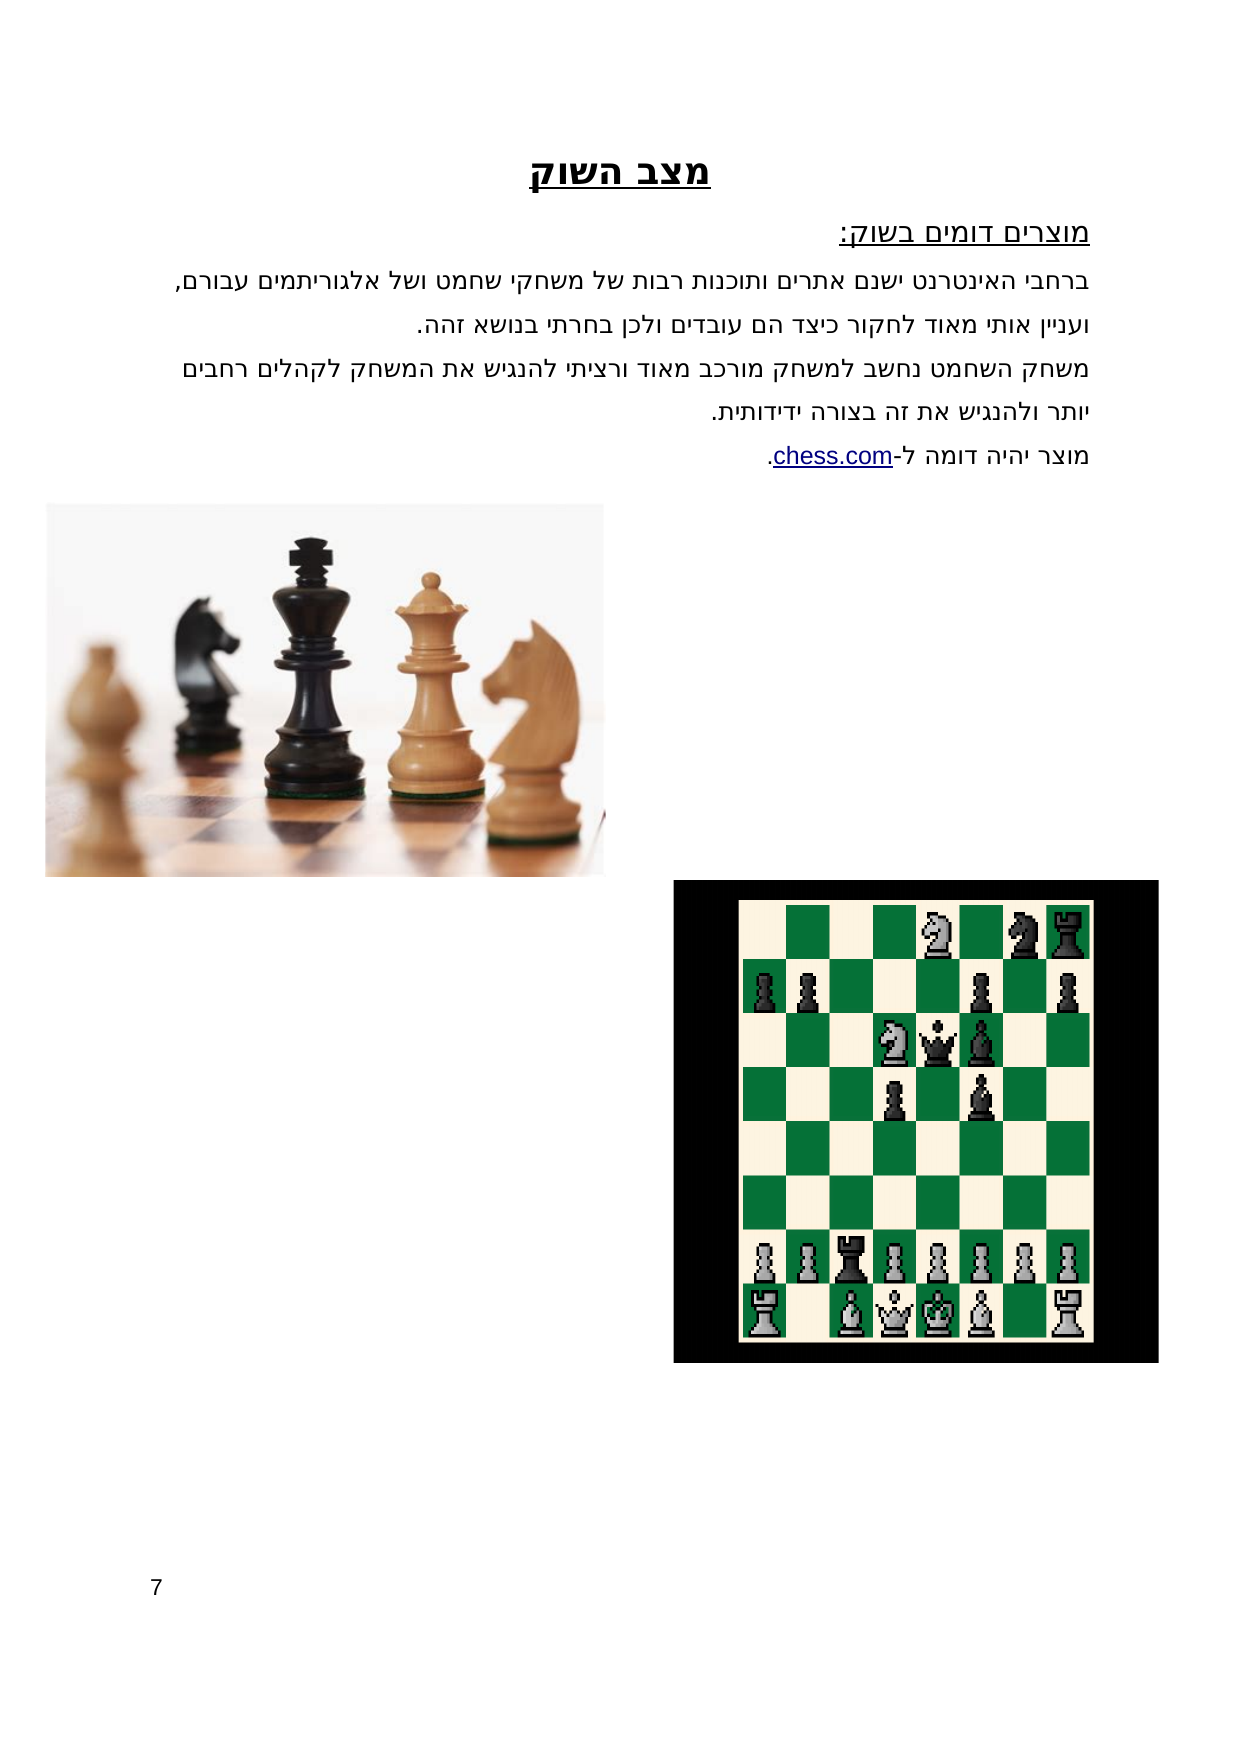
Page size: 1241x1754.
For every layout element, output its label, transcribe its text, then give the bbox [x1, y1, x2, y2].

picture [673, 880, 1159, 1363]
text מצב השוק [150, 150, 1090, 194]
text מוצר יהיה דומה ל-chess.com. [150, 441, 1090, 471]
text מוצרים דומים בשוק: [150, 215, 1090, 249]
picture [45, 502, 606, 877]
text משחק השחמט נחשב למשחק מורכב מאוד ורציתי להנגיש את המשחק לקהלים רחבים יותר ולהנגיש את זה בצורה ידידותית. [150, 354, 1090, 427]
text ברחבי האינטרנט ישנם אתרים ותוכנות רבות של משחקי שחמט ושל אלגוריתמים עבורם, ועניין אותי מאוד לחקור כיצד הם עובדים ולכן בחרתי בנושא זהה. [150, 266, 1090, 339]
